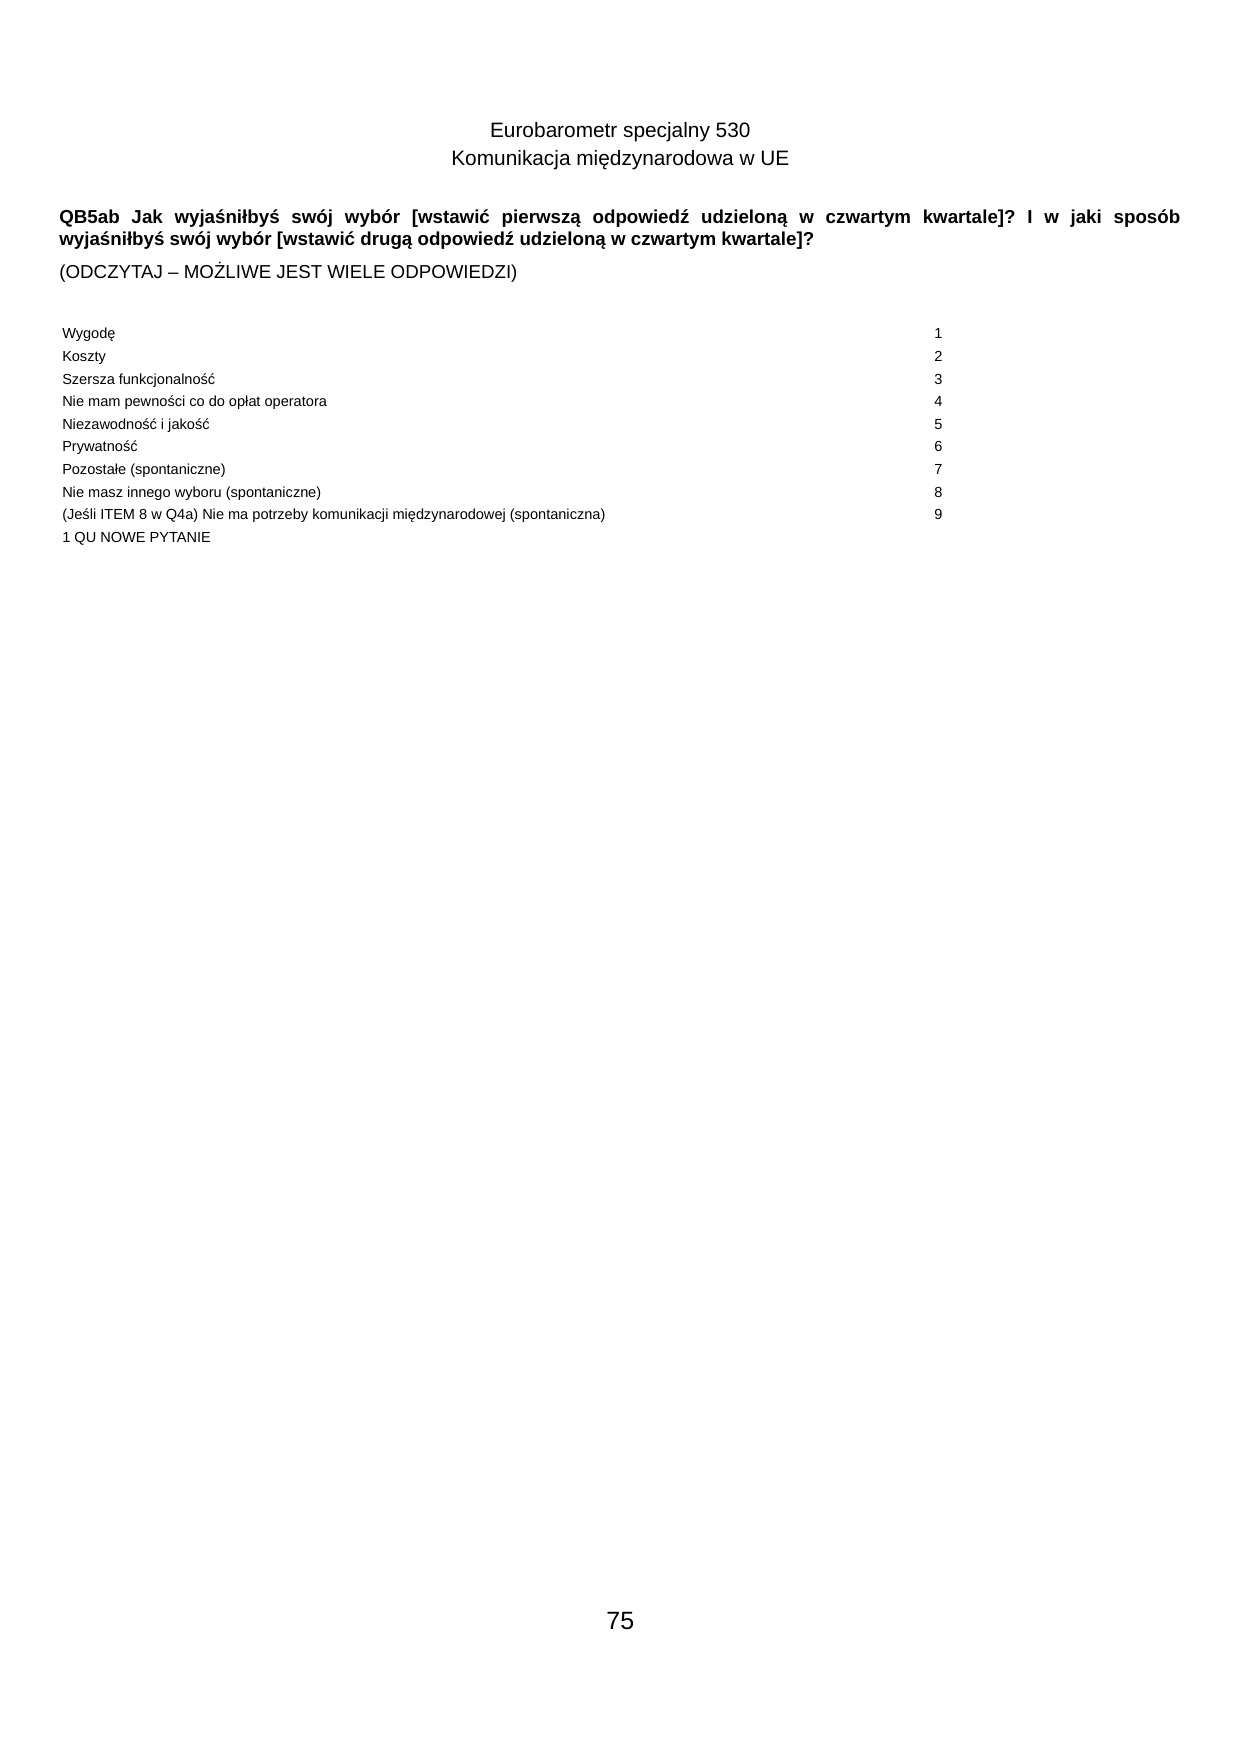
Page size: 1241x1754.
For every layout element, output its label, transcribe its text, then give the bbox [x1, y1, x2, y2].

text QB5ab Jak wyjaśniłbyś swój wybór [wstawić pierwszą odpowiedź udzieloną w czwartym kwartale]? I w jaki sposób wyjaśniłbyś swój wybór [wstawić drugą odpowiedź udzieloną w czwartym kwartale]? [59, 206, 1181, 249]
table_cell Pozostałe (spontaniczne) [59, 458, 806, 480]
table_cell 7 [806, 458, 945, 480]
table_header Wygodę [59, 322, 806, 345]
table_cell 5 [806, 413, 945, 435]
table_cell Prywatność [59, 435, 806, 458]
table_header 1 [806, 322, 945, 345]
table_cell Nie mam pewności co do opłat operatora [59, 390, 806, 413]
table_cell 6 [806, 435, 945, 458]
table_cell 8 [806, 480, 945, 503]
table_cell Koszty [59, 345, 806, 367]
table_cell 2 [806, 345, 945, 367]
table_cell 4 [806, 390, 945, 413]
table_cell Szersza funkcjonalność [59, 368, 806, 390]
table_cell Nie masz innego wyboru (spontaniczne) [59, 480, 806, 503]
table_cell Niezawodność i jakość [59, 413, 806, 435]
table_cell (Jeśli ITEM 8 w Q4a) Nie ma potrzeby komunikacji międzynarodowej (spontaniczna) [59, 503, 806, 526]
table_cell 1 QU NOWE PYTANIE [59, 526, 806, 548]
table_cell [806, 526, 945, 548]
text (ODCZYTAJ – MOŻLIWE JEST WIELE ODPOWIEDZI) [59, 261, 1181, 283]
table_cell 3 [806, 368, 945, 390]
table_cell 9 [806, 503, 945, 526]
